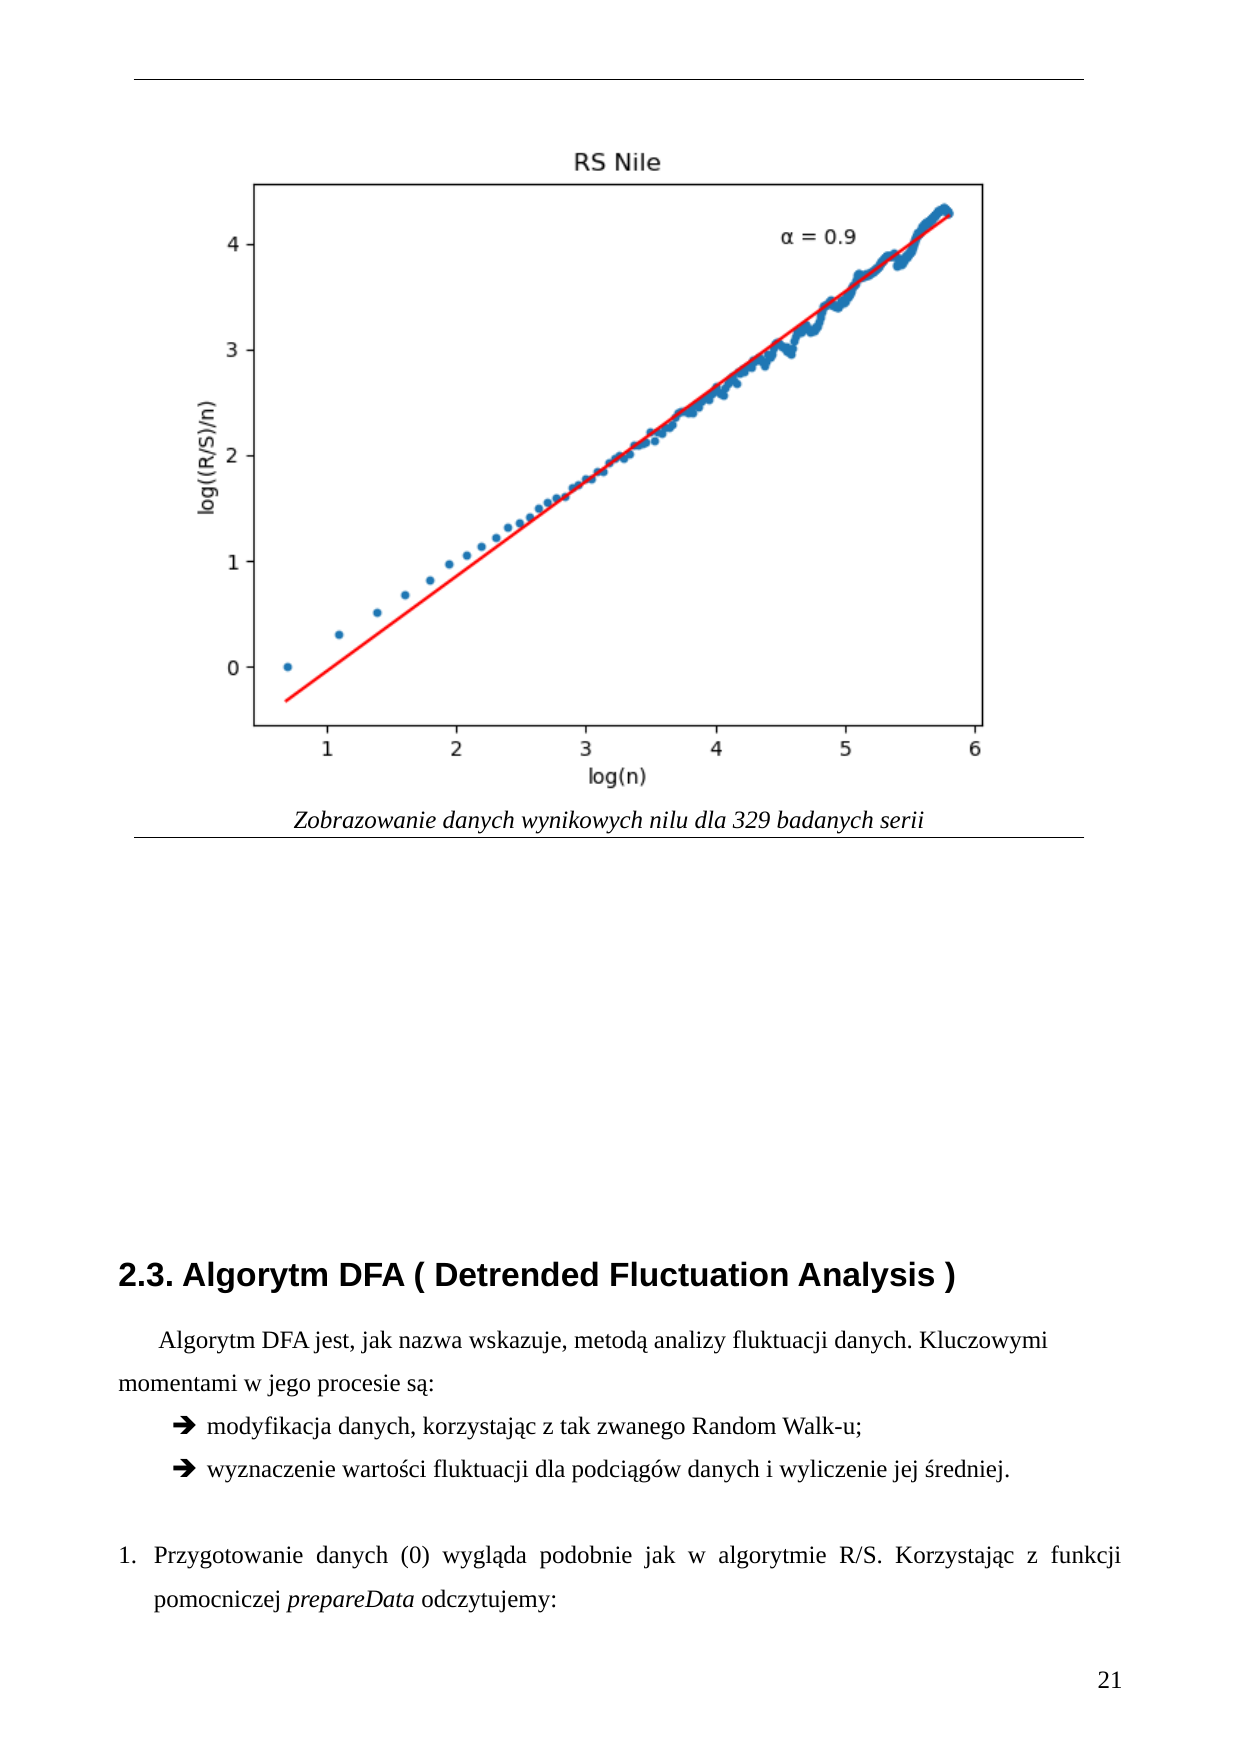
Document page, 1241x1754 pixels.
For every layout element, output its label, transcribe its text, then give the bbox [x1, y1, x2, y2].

subtitle 2.3. Algorytm DFA ( Detrended Fluctuation Analysis ) [118, 1254, 1122, 1293]
list modyfikacja danych, korzystając z tak zwanego Random Walk-u; [171, 1411, 1122, 1440]
list wyznaczenie wartości fluktuacji dla podciągów danych i wyliczenie jej średniej. [171, 1454, 1122, 1483]
text Zobrazowanie danych wynikowych nilu dla 329 badanych serii [133, 803, 1081, 834]
list Przygotowanie danych (0) wygląda podobnie jak w algorytmie R/S. Korzystając z funkcji pomocniczej prepareData odczytujemy: [118, 1541, 1122, 1612]
picture [136, 99, 1076, 803]
text Algorytm DFA jest, jak nazwa wskazuje, metodą analizy fluktuacji danych. Kluczowymi momentami w jego procesie są: [118, 1325, 1122, 1397]
